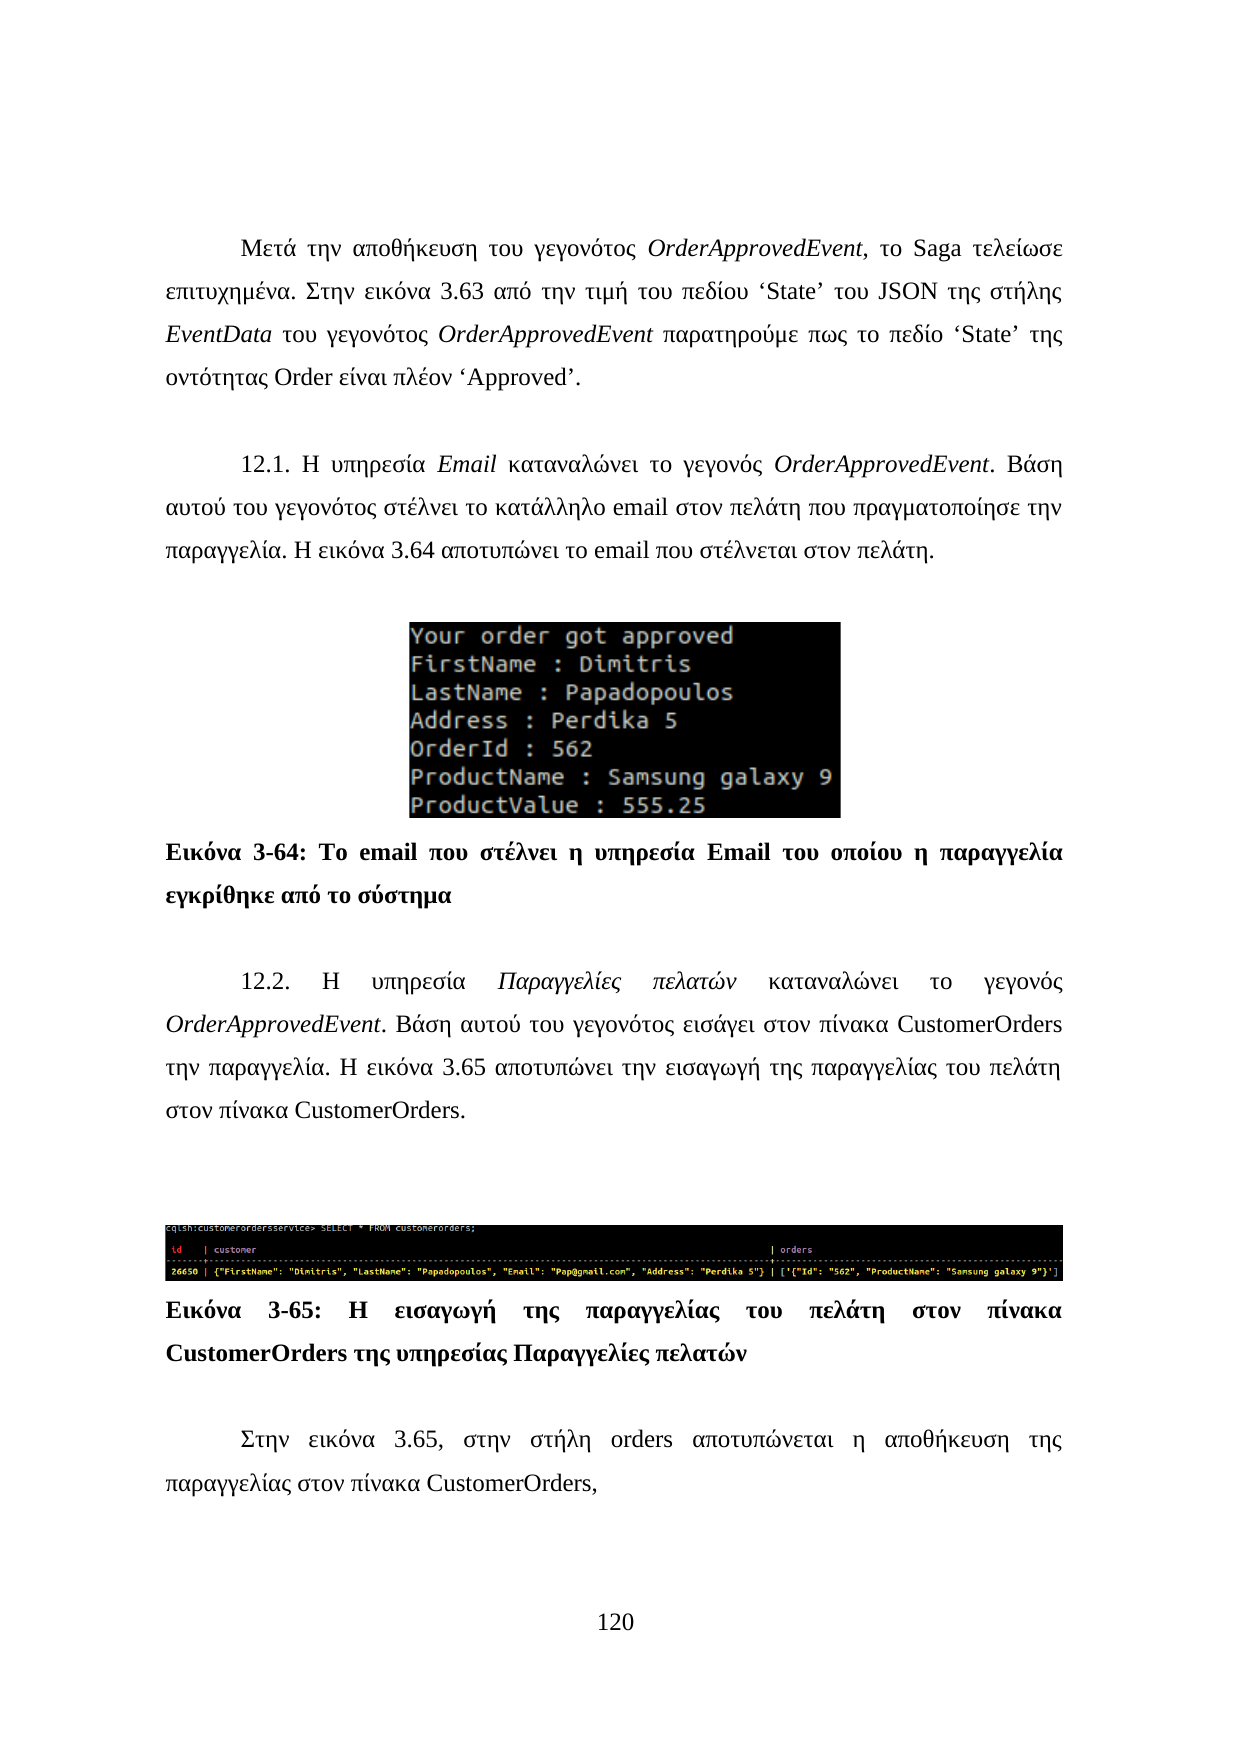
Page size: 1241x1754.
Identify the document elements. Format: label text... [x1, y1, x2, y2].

text Εικόνα 3-65: Η εισαγωγή της παραγγελίας του πελάτη στον πίνακα CustomerOrders της υπηρεσίας Παραγγελίες πελατών [165, 1281, 1063, 1367]
text Μετά την αποθήκευση του γεγονότος OrderApprovedEvent, το Saga τελείωσε επιτυχημένα. Στην εικόνα 3.63 από την τιμή του πεδίου ‘State’ του JSON της στήλης EventData του γεγονότος OrderApprovedEvent παρατηρούμε πως το πεδίο ‘State’ της οντότητας Order είναι πλέον ‘Approved’. [165, 233, 1063, 391]
picture [409, 622, 841, 818]
picture [165, 1225, 1063, 1281]
text 12.1. Η υπηρεσία Email καταναλώνει το γεγονός OrderApprovedEvent. Βάση αυτού του γεγονότος στέλνει το κατάλληλο email στον πελάτη που πραγματοποίησε την παραγγελία. Η εικόνα 3.64 αποτυπώνει το email που στέλνεται στον πελάτη. [165, 449, 1063, 564]
text Στην εικόνα 3.65, στην στήλη orders αποτυπώνεται η αποθήκευση της παραγγελίας στον πίνακα CustomerOrders, [165, 1424, 1063, 1496]
text 12.2. Η υπηρεσία Παραγγελίες πελατών καταναλώνει το γεγονός OrderApprovedEvent. Βάση αυτού του γεγονότος εισάγει στον πίνακα CustomerOrders την παραγγελία. Η εικόνα 3.65 αποτυπώνει την εισαγωγή της παραγγελίας του πελάτη στον πίνακα CustomerOrders. [165, 966, 1063, 1124]
text Εικόνα 3-64: Το email που στέλνει η υπηρεσία Email του οποίου η παραγγελία εγκρίθηκε από το σύστημα [165, 837, 1063, 909]
